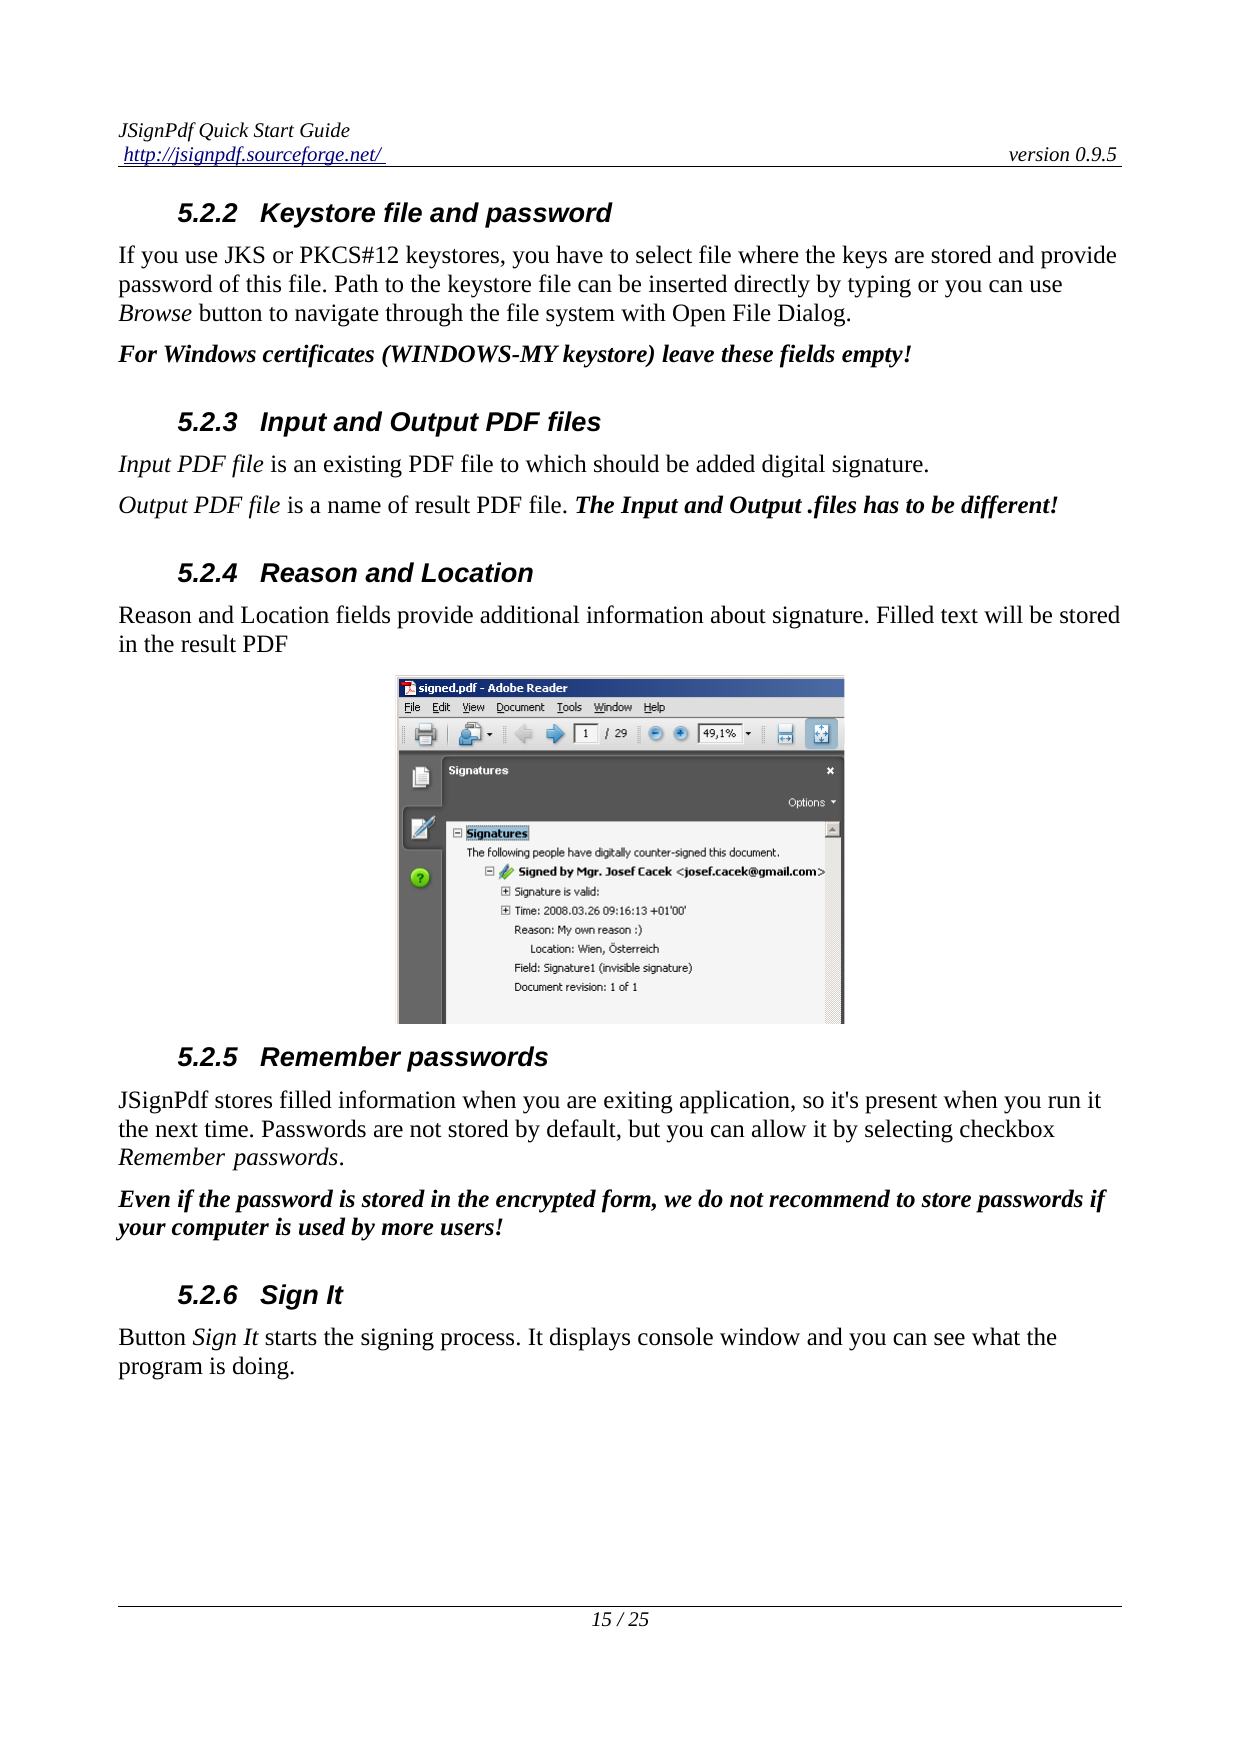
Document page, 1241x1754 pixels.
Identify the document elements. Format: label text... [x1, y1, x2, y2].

picture [395, 675, 845, 1024]
text Output PDF file is a name of result PDF file. The Input and Output .files has to be different! [118, 491, 1122, 519]
text Reason and Location fields provide additional information about signature. Filled text will be stored in the result PDF [118, 601, 1122, 658]
text For Windows certificates (WINDOWS-MY keystore) leave these fields empty! [118, 339, 1122, 368]
subtitle Sign It [177, 1279, 1122, 1310]
text Even if the password is stored in the encrypted form, we do not recommend to store passwords if your computer is used by more users! [118, 1184, 1122, 1241]
subtitle Keystore file and password [177, 197, 1122, 228]
subtitle Remember passwords [177, 1024, 1122, 1072]
subtitle Input and Output PDF files [177, 406, 1122, 437]
text Button Sign It starts the signing process. It displays console window and you can see what the program is doing. [118, 1322, 1122, 1380]
subtitle Reason and Location [177, 557, 1122, 588]
text Input PDF file is an existing PDF file to which should be added digital signature. [118, 449, 1122, 478]
text If you use JKS or PKCS#12 keystores, you have to select file where the keys are stored and provide password of this file. Path to the keystore file can be inserted directly by typing or you can use Browse button to navigate through the file system with Open File Dialog. [118, 241, 1122, 327]
text JSignPdf stores filled information when you are exiting application, so it's present when you run it the next time. Passwords are not stored by default, but you can allow it by selecting checkbox Remember passwords. [118, 1085, 1122, 1171]
